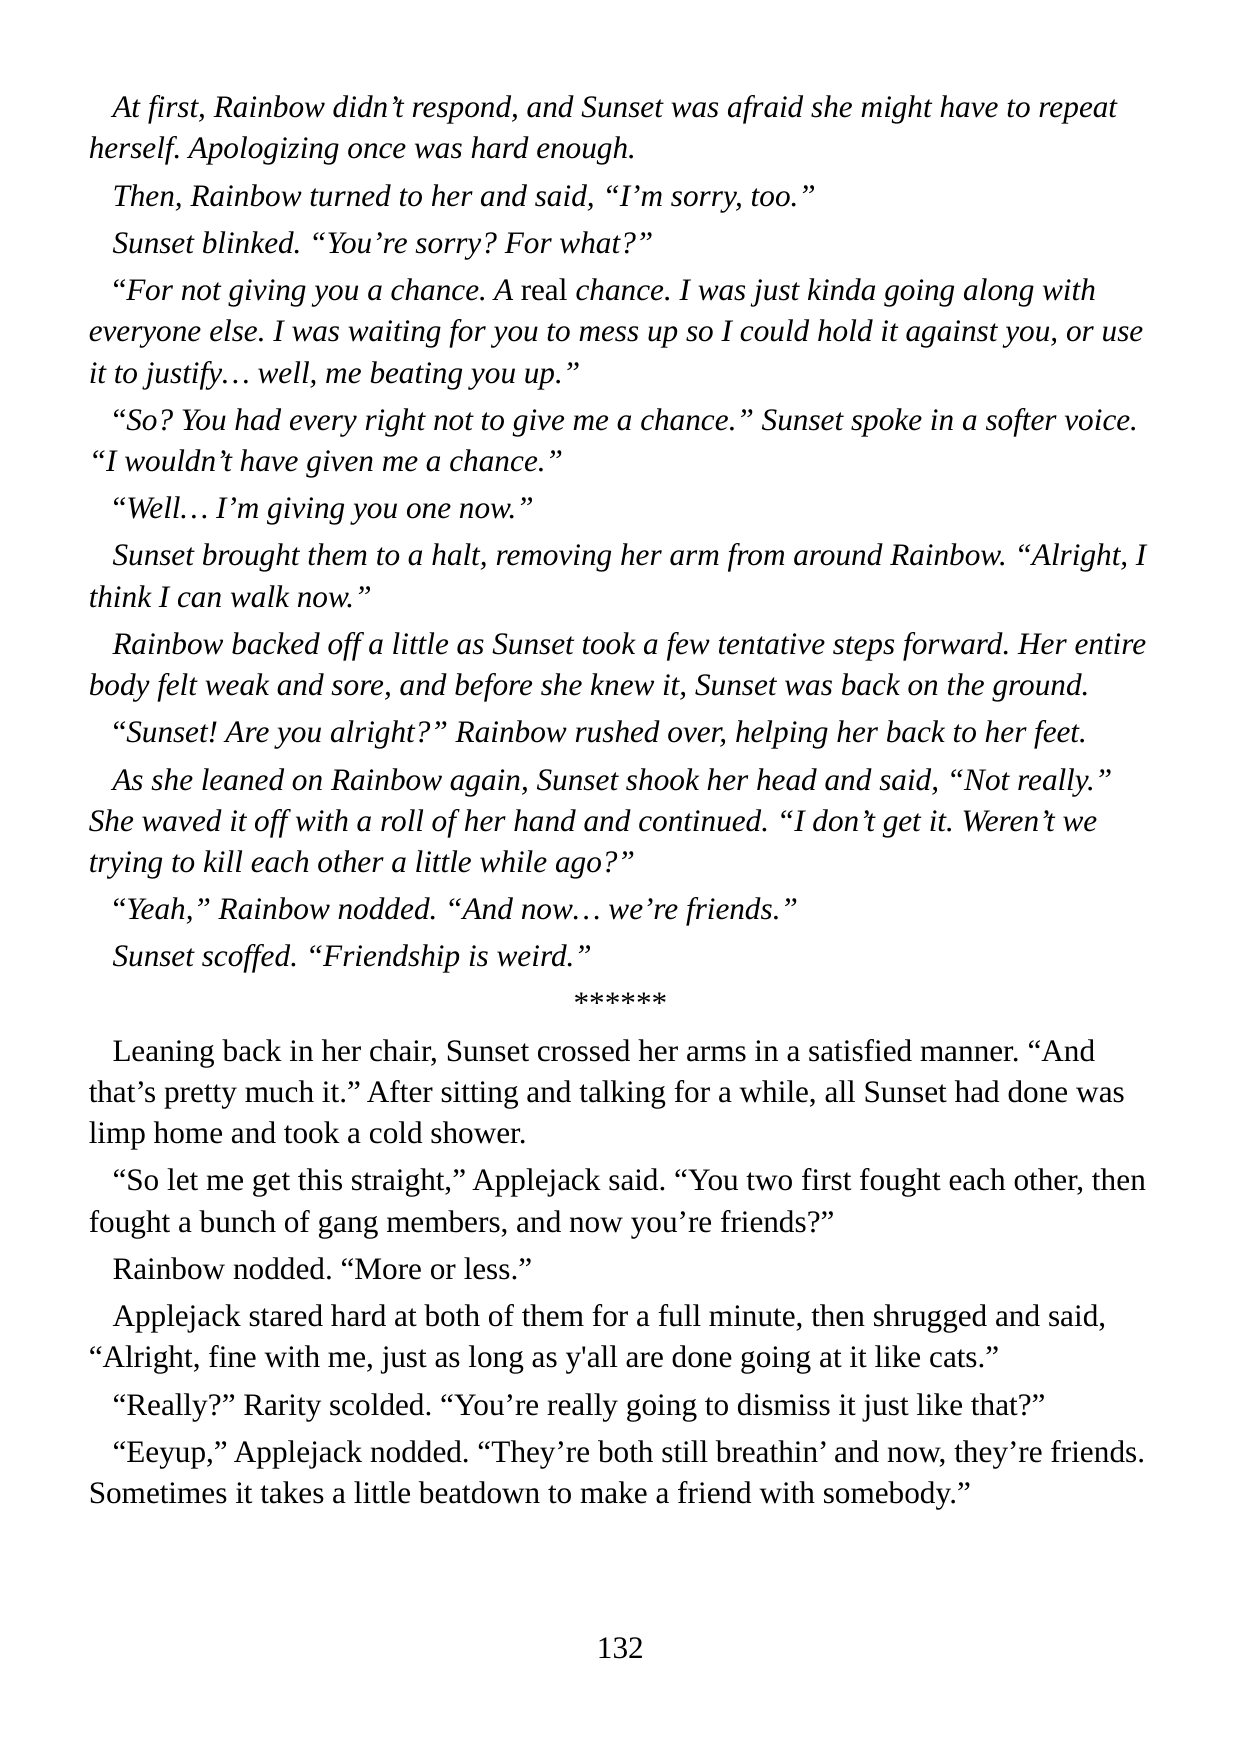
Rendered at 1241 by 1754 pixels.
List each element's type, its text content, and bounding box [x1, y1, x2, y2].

text As she leaned on Rainbow again, Sunset shook her head and said, “Not really.” She waved it off with a roll of her hand and continued. “I don’t get it. Weren’t we trying to kill each other a little while ago?” [88, 761, 1152, 879]
text Rainbow backed off a little as Sunset took a few tentative steps forward. Her entire body felt weak and sore, and before she knew it, Sunset was back on the ground. [88, 625, 1152, 702]
text At first, Rainbow didn’t respond, and Sunset was afraid she might have to repeat herself. Apologizing once was hard enough. [88, 88, 1152, 166]
text Sunset scoffed. “Friendship is weird.” [88, 938, 1152, 973]
text Sunset brought them to a halt, removing her arm from around Rainbow. “Alright, I think I can walk now.” [88, 537, 1152, 614]
text Sunset blinked. “You’re sorry? For what?” [88, 224, 1152, 260]
text Applejack stared hard at both of them for a full minute, then shrugged and said, “Alright, fine with me, just as long as y'all are done going at it like cats.” [88, 1297, 1152, 1374]
text “Eeyup,” Applejack nodded. “They’re both still breathin’ and now, they’re friends. Sometimes it takes a little beatdown to make a friend with somebody.” [88, 1433, 1152, 1510]
text “Sunset! Are you alright?” Rainbow rushed over, helping her back to her feet. [88, 713, 1152, 749]
text “Really?” Rarity scolded. “You’re really going to dismiss it just like that?” [88, 1386, 1152, 1422]
text ****** [88, 985, 1152, 1021]
text “So? You had every right not to give me a chance.” Sunset spoke in a softer voice. “I wouldn’t have given me a chance.” [88, 401, 1152, 478]
text “Well… I’m giving you one now.” [88, 489, 1152, 525]
text Rainbow nodded. “More or less.” [88, 1250, 1152, 1286]
text Leaning back in her chair, Sunset crossed her arms in a satisfied manner. “And that’s pretty much it.” After sitting and talking for a while, all Sunset had done was limp home and took a cold shower. [88, 1032, 1152, 1150]
text “For not giving you a chance. A real chance. I was just kinda going along with everyone else. I was waiting for you to mess up so I could hold it against you, or use it to justify… well, me beating you up.” [88, 271, 1152, 390]
text Then, Rainbow turned to her and said, “I’m sorry, too.” [88, 177, 1152, 213]
text “Yeah,” Rainbow nodded. “And now… we’re friends.” [88, 890, 1152, 926]
text “So let me get this straight,” Applejack said. “You two first fought each other, then fought a bunch of gang members, and now you’re friends?” [88, 1162, 1152, 1239]
